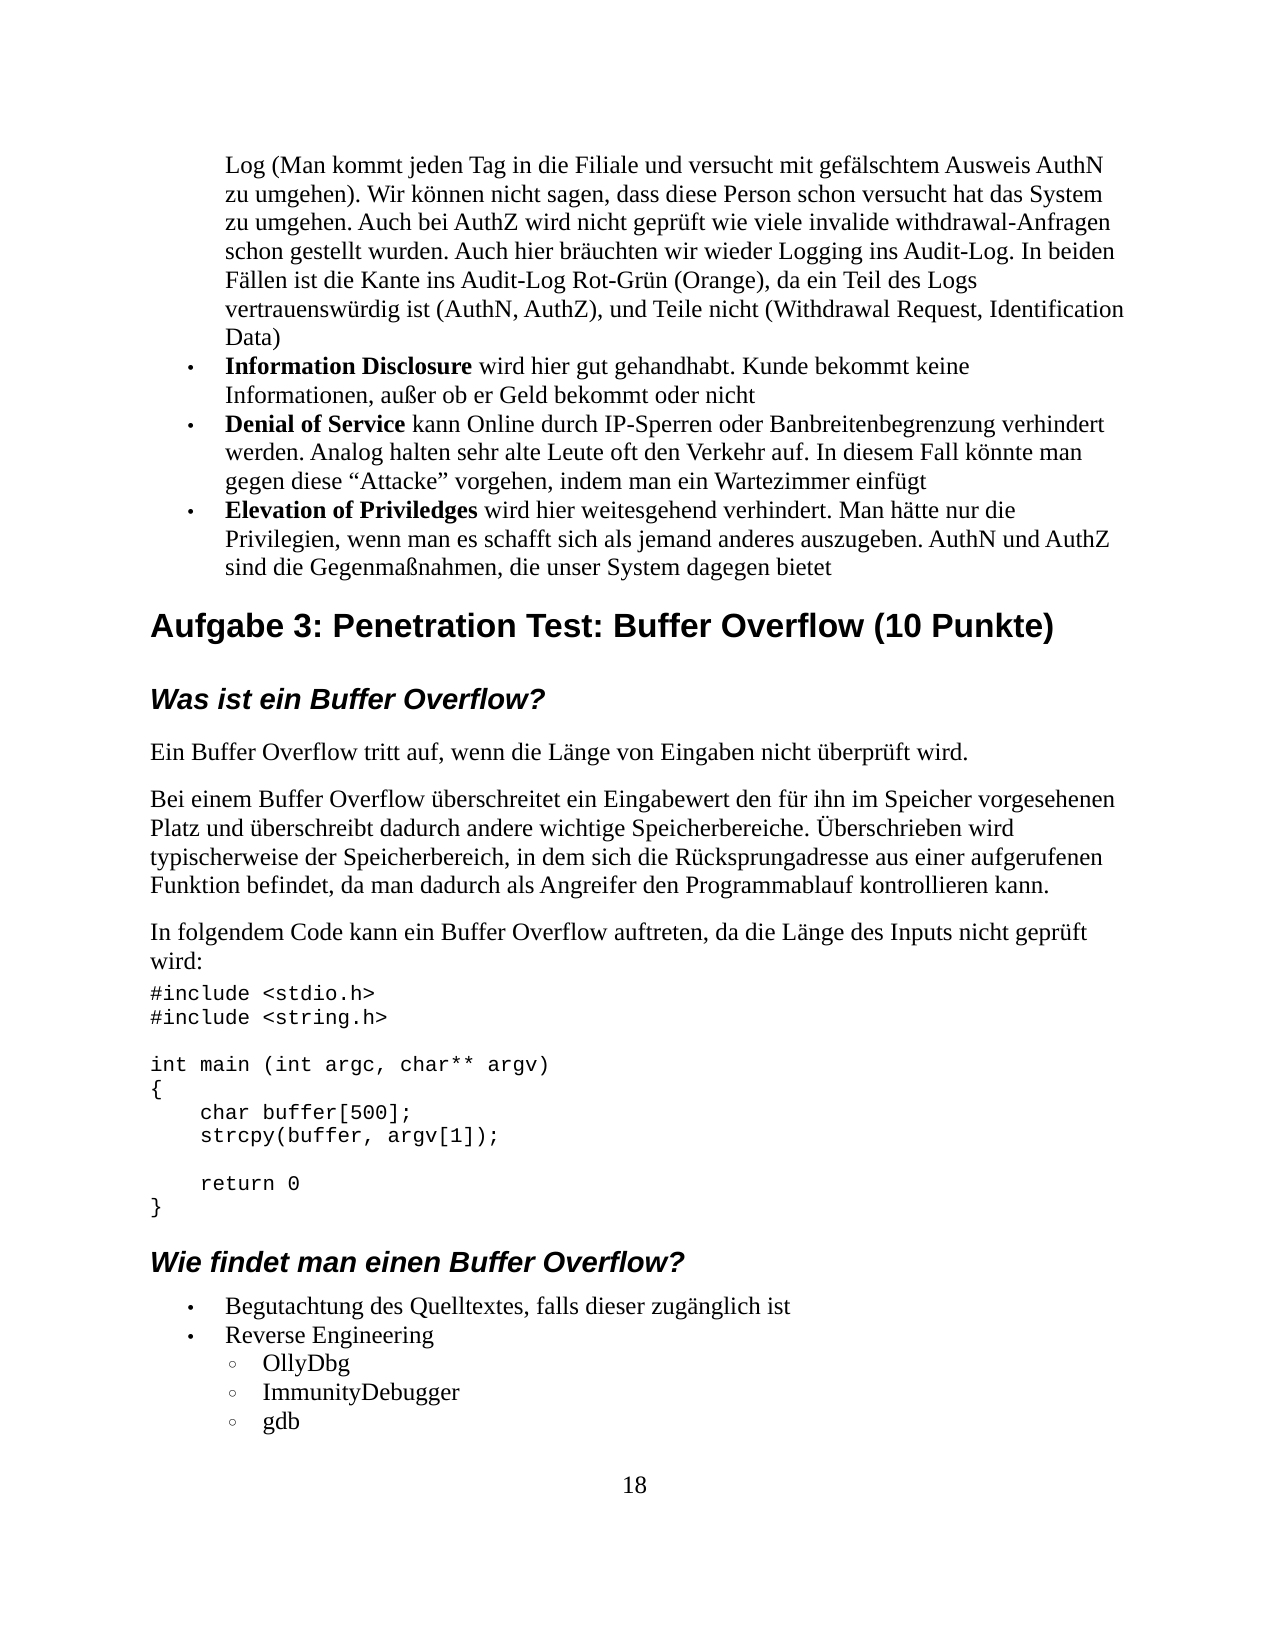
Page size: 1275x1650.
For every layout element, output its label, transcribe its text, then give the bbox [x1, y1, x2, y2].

list Log (Man kommt jeden Tag in die Filiale und versucht mit gefälschtem Ausweis AuthN zu umgehen). Wir können nicht sagen, dass diese Person schon versucht hat das System zu umgehen. Auch bei AuthZ wird nicht geprüft wie viele invalide withdrawal-Anfragen schon gestellt wurden. Auch hier bräuchten wir wieder Logging ins Audit-Log. In beiden Fällen ist die Kante ins Audit-Log Rot-Grün (Orange), da ein Teil des Logs vertrauenswürdig ist (AuthN, AuthZ), und Teile nicht (Withdrawal Request, Identification Data) [187, 150, 1125, 351]
list Elevation of Priviledges wird hier weitesgehend verhindert. Man hätte nur die Privilegien, wenn man es schafft sich als jemand anderes auszugeben. AuthN und AuthZ sind die Gegenmaßnahmen, die unser System dagegen bietet [187, 495, 1125, 581]
text Ein Buffer Overflow tritt auf, wenn die Länge von Eingaben nicht überprüft wird. [150, 737, 1125, 766]
text char buffer[500]; [150, 1102, 1125, 1125]
list ImmunityDebugger [225, 1377, 1125, 1406]
subtitle Aufgabe 3: Penetration Test: Buffer Overflow (10 Punkte) [150, 606, 1125, 645]
subtitle Wie findet man einen Buffer Overflow? [150, 1245, 1125, 1278]
list Denial of Service kann Online durch IP-Sperren oder Banbreitenbegrenzung verhindert werden. Analog halten sehr alte Leute oft den Verkehr auf. In diesem Fall könnte man gegen diese “Attacke” vorgehen, indem man ein Wartezimmer einfügt [187, 409, 1125, 495]
text return 0 [150, 1173, 1125, 1196]
text #include <stdio.h> [150, 983, 1125, 1007]
subtitle Was ist ein Buffer Overflow? [150, 682, 1125, 716]
list Reverse Engineering [187, 1320, 1125, 1348]
list OllyDbg [225, 1348, 1125, 1377]
text strcpy(buffer, argv[1]); [150, 1125, 1125, 1149]
text int main (int argc, char** argv) [150, 1054, 1125, 1078]
list Begutachtung des Quelltextes, falls dieser zugänglich ist [187, 1291, 1125, 1320]
text #include <string.h> [150, 1007, 1125, 1031]
list Information Disclosure wird hier gut gehandhabt. Kunde bekommt keine Informationen, außer ob er Geld bekommt oder nicht [187, 351, 1125, 409]
list gdb [225, 1406, 1125, 1435]
text Bei einem Buffer Overflow überschreitet ein Eingabewert den für ihn im Speicher vorgesehenen Platz und überschreibt dadurch andere wichtige Speicherbereiche. Überschrieben wird typischerweise der Speicherbereich, in dem sich die Rücksprungadresse aus einer aufgerufenen Funktion befindet, da man dadurch als Angreifer den Programmablauf kontrollieren kann. [150, 784, 1125, 899]
text } [150, 1196, 1125, 1220]
text { [150, 1078, 1125, 1102]
text In folgendem Code kann ein Buffer Overflow auftreten, da die Länge des Inputs nicht geprüft wird: [150, 917, 1125, 974]
